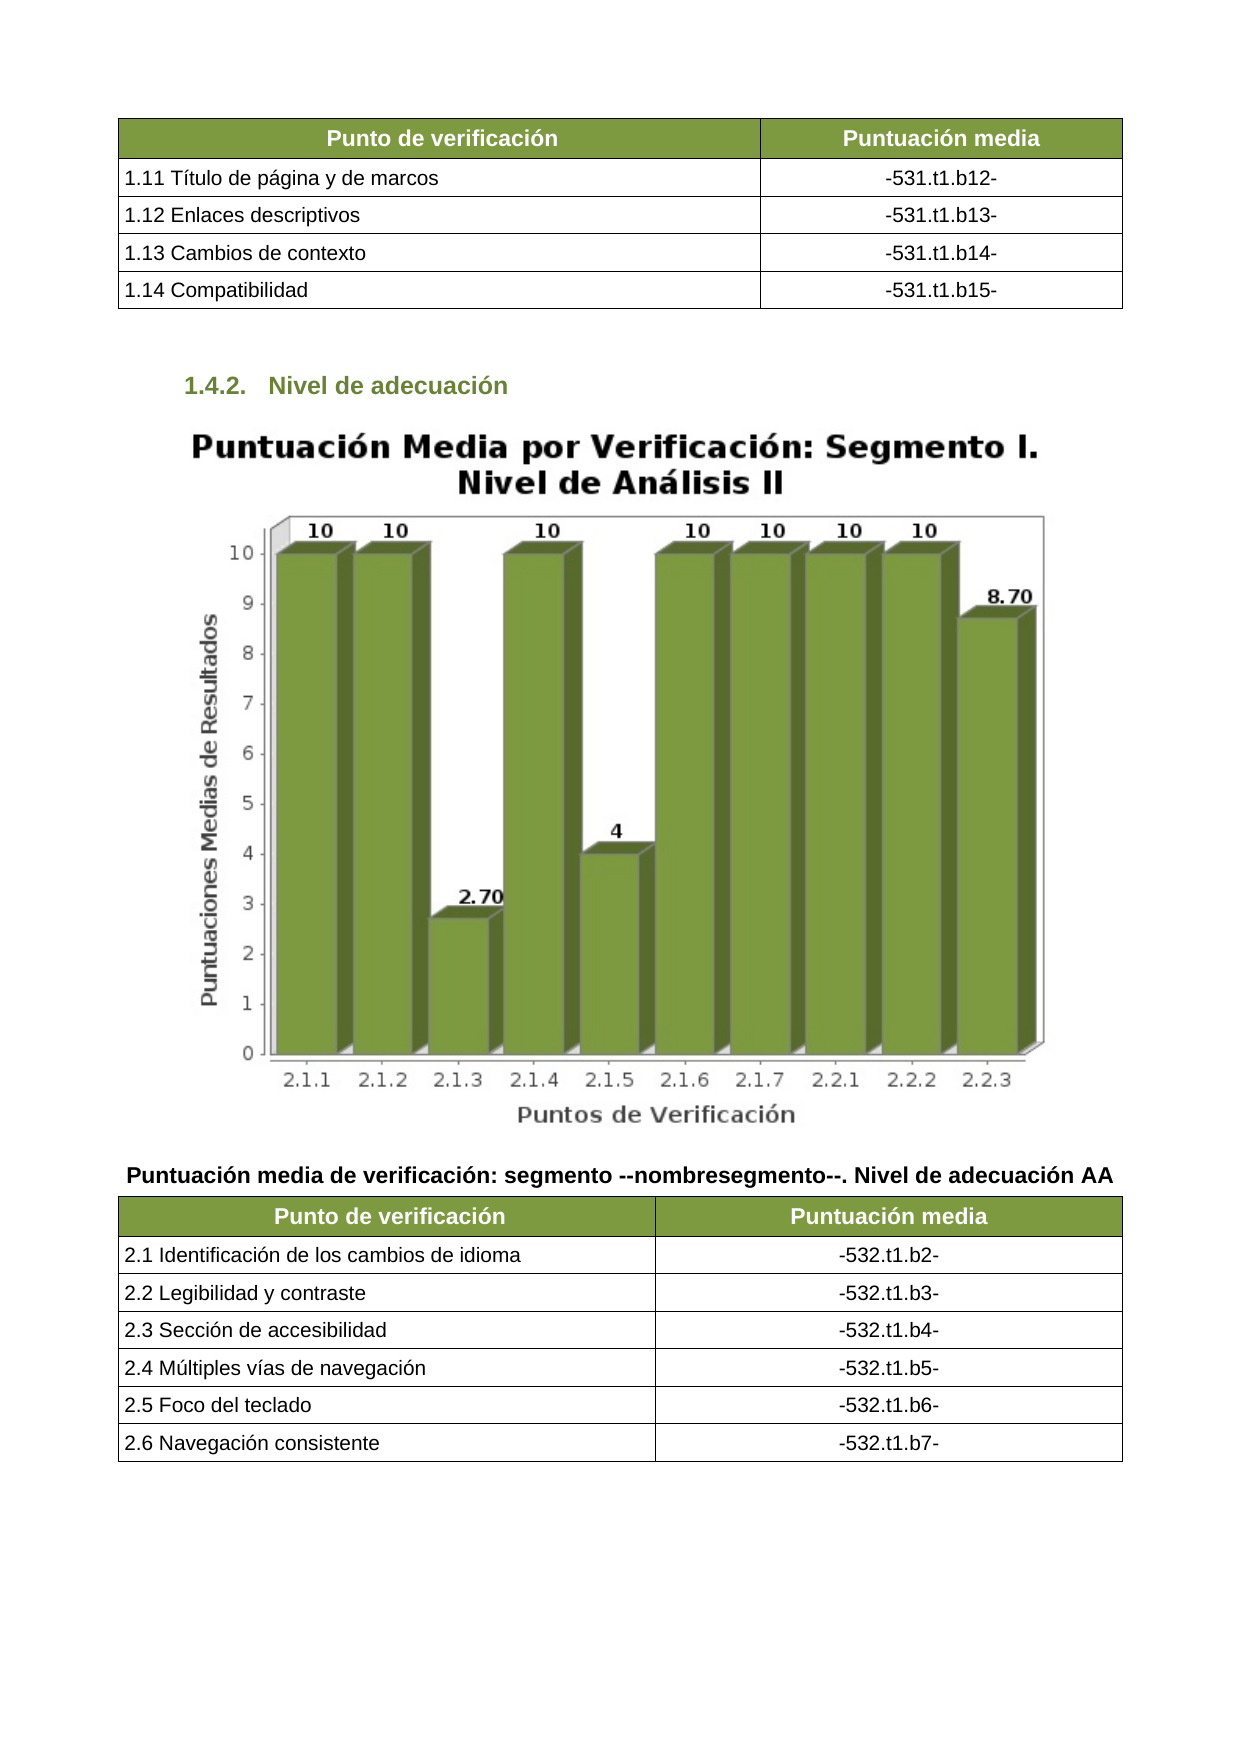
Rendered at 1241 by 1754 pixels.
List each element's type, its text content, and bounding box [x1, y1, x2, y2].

table_cell 2.4 Múltiples vías de navegación [119, 1349, 655, 1386]
table_cell 2.5 Foco del teclado [119, 1387, 655, 1423]
table_cell 1.12 Enlaces descriptivos [119, 197, 760, 233]
table_cell -532.t1.b5- [656, 1349, 1122, 1386]
table_cell -531.t1.b13- [761, 197, 1122, 233]
table_cell 1.14 Compatibilidad [119, 272, 760, 308]
table_cell 1.11 Título de página y de marcos [119, 159, 760, 196]
table_cell -531.t1.b14- [761, 234, 1122, 271]
table_cell 2.2 Legibilidad y contraste [119, 1274, 655, 1311]
table_cell 2.3 Sección de accesibilidad [119, 1312, 655, 1348]
table_header Puntuación media [761, 119, 1122, 158]
table_header Punto de verificación [119, 1197, 655, 1236]
table_cell -532.t1.b7- [656, 1424, 1122, 1461]
table_cell 1.13 Cambios de contexto [119, 234, 760, 271]
table_cell 2.1 Identificación de los cambios de idioma [119, 1237, 655, 1273]
table_cell -531.t1.b12- [761, 159, 1122, 196]
subtitle Nivel de adecuación [177, 371, 1122, 399]
table_cell -531.t1.b15- [761, 272, 1122, 308]
table_cell -532.t1.b6- [656, 1387, 1122, 1423]
table_cell -532.t1.b3- [656, 1274, 1122, 1311]
table_cell 2.6 Navegación consistente [119, 1424, 655, 1461]
table_header Punto de verificación [119, 119, 760, 158]
text Puntuación media de verificación: segmento --nombresegmento--. Nivel de adecuación AA [118, 1162, 1122, 1188]
table_cell -532.t1.b2- [656, 1237, 1122, 1273]
table_cell -532.t1.b4- [656, 1312, 1122, 1348]
table_header Puntuación media [656, 1197, 1122, 1236]
picture [178, 427, 1062, 1137]
